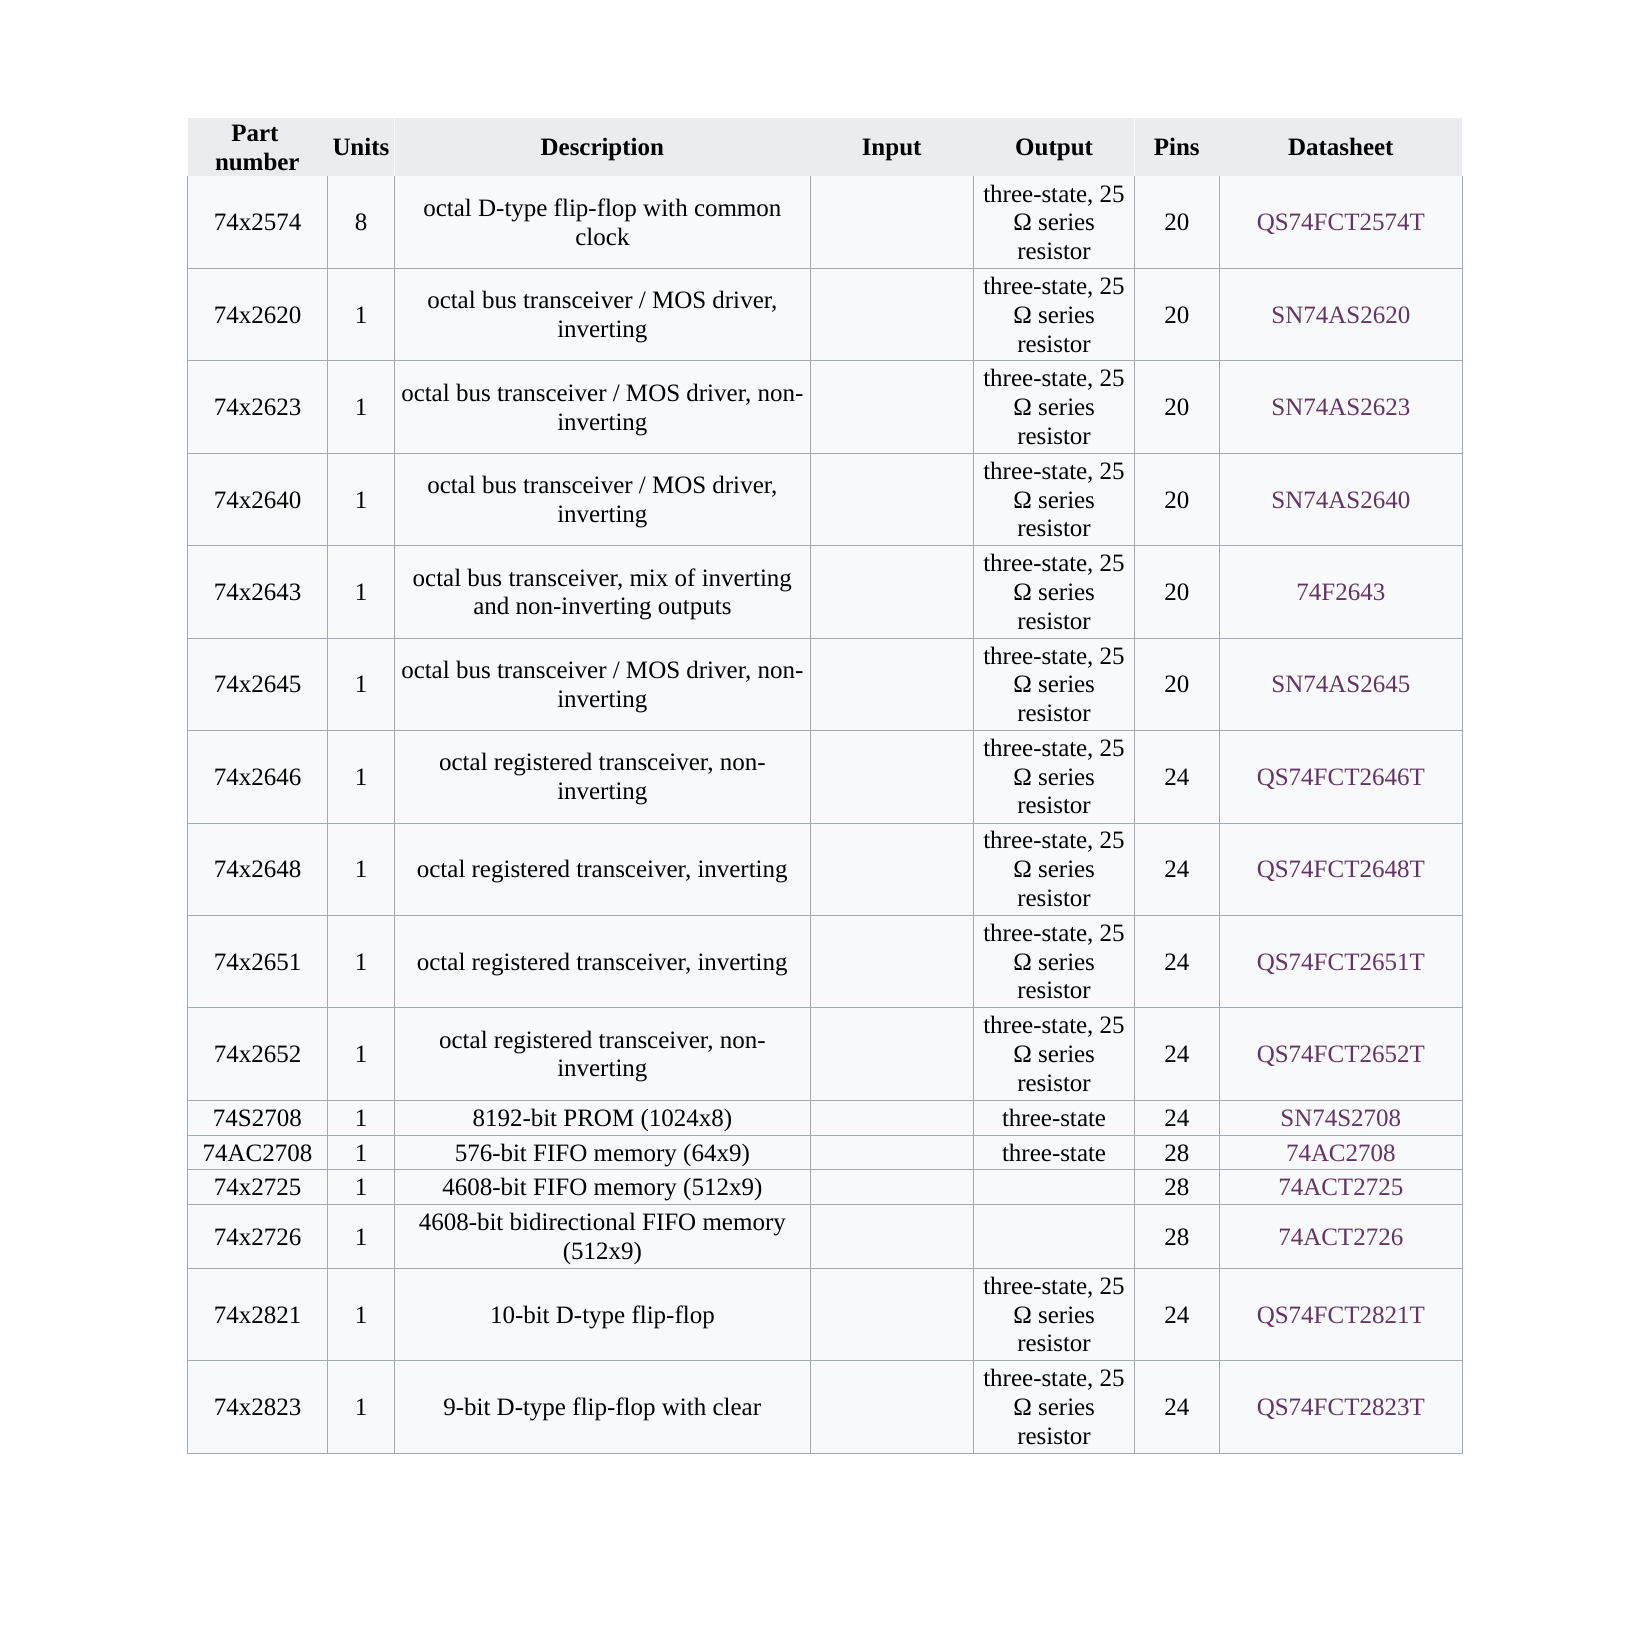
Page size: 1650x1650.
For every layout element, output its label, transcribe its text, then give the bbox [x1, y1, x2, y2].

table_cell octal registered transceiver, inverting [395, 916, 810, 1007]
table_cell 20 [1135, 269, 1219, 360]
table_cell 1 [328, 546, 394, 638]
table_cell 1 [328, 269, 394, 360]
table_cell 1 [328, 361, 394, 453]
table_cell 1 [328, 1170, 394, 1204]
table_cell QS74FCT2574T [1220, 176, 1462, 268]
table_cell [811, 639, 973, 730]
table_cell 1 [328, 1008, 394, 1099]
table_cell 74x2645 [188, 639, 327, 730]
table_cell 4608-bit FIFO memory (512x9) [395, 1170, 810, 1204]
table_cell 28 [1135, 1170, 1219, 1204]
table_cell [811, 916, 973, 1007]
table_cell octal bus transceiver / MOS driver, inverting [395, 454, 810, 545]
table_cell 74x2646 [188, 731, 327, 822]
table_cell octal bus transceiver / MOS driver, non-inverting [395, 361, 810, 453]
table_cell octal registered transceiver, inverting [395, 824, 810, 915]
table_cell 74x2640 [188, 454, 327, 545]
table_cell 74x2725 [188, 1170, 327, 1204]
table_cell [811, 546, 973, 638]
table_cell three-state, 25 Ω series resistor [974, 1361, 1134, 1453]
table_cell three-state, 25 Ω series resistor [974, 546, 1134, 638]
table_cell [811, 1008, 973, 1099]
table_cell 1 [328, 639, 394, 730]
table_cell 74AC2708 [1220, 1136, 1462, 1169]
table_cell octal registered transceiver, non-inverting [395, 731, 810, 822]
table_cell SN74AS2640 [1220, 454, 1462, 545]
table_cell three-state, 25 Ω series resistor [974, 639, 1134, 730]
table_cell 1 [328, 916, 394, 1007]
table_cell 1 [328, 1205, 394, 1268]
table_header Input [810, 118, 973, 176]
table_cell 1 [328, 1101, 394, 1134]
table_cell three-state, 25 Ω series resistor [974, 454, 1134, 545]
table_cell 74S2708 [188, 1101, 327, 1134]
table_cell 9-bit D-type flip-flop with clear [395, 1361, 810, 1453]
table_cell 74ACT2725 [1220, 1170, 1462, 1204]
table_cell 24 [1135, 1361, 1219, 1453]
table_cell 1 [328, 1269, 394, 1360]
table_cell 1 [328, 454, 394, 545]
table_cell QS74FCT2823T [1220, 1361, 1462, 1453]
table_cell three-state, 25 Ω series resistor [974, 269, 1134, 360]
table_cell 74AC2708 [188, 1136, 327, 1169]
table_cell 24 [1135, 1008, 1219, 1099]
table_cell 74x2726 [188, 1205, 327, 1268]
table_cell 74x2651 [188, 916, 327, 1007]
table_cell [811, 1170, 973, 1204]
table_cell 74ACT2726 [1220, 1205, 1462, 1268]
table_cell 74x2623 [188, 361, 327, 453]
table_cell [811, 824, 973, 915]
table_cell [974, 1170, 1134, 1204]
table_cell 8 [328, 176, 394, 268]
table_cell [811, 1361, 973, 1453]
table_cell octal D-type flip-flop with common clock [395, 176, 810, 268]
table_cell [811, 1136, 973, 1169]
table_header Pins [1135, 118, 1219, 176]
table_cell 74x2821 [188, 1269, 327, 1360]
table_cell 1 [328, 1136, 394, 1169]
table_cell 24 [1135, 824, 1219, 915]
table_cell 74x2652 [188, 1008, 327, 1099]
table_cell octal bus transceiver / MOS driver, inverting [395, 269, 810, 360]
table_cell 576-bit FIFO memory (64x9) [395, 1136, 810, 1169]
table_cell 74x2648 [188, 824, 327, 915]
table_cell 74x2620 [188, 269, 327, 360]
table_cell 1 [328, 731, 394, 822]
table_cell three-state, 25 Ω series resistor [974, 361, 1134, 453]
table_header Datasheet [1219, 118, 1462, 176]
table_cell three-state [974, 1136, 1134, 1169]
table_cell 1 [328, 1361, 394, 1453]
table_cell [974, 1205, 1134, 1268]
table_cell 1 [328, 824, 394, 915]
table_cell [811, 269, 973, 360]
table_header Units [327, 118, 394, 176]
table_cell 4608-bit bidirectional FIFO memory (512x9) [395, 1205, 810, 1268]
table_cell QS74FCT2821T [1220, 1269, 1462, 1360]
table_cell three-state [974, 1101, 1134, 1134]
table_cell octal bus transceiver / MOS driver, non-inverting [395, 639, 810, 730]
table_cell [811, 1101, 973, 1134]
table_cell [811, 1269, 973, 1360]
table_cell octal bus transceiver, mix of inverting and non-inverting outputs [395, 546, 810, 638]
table_cell 8192-bit PROM (1024x8) [395, 1101, 810, 1134]
table_cell 20 [1135, 176, 1219, 268]
table_cell three-state, 25 Ω series resistor [974, 176, 1134, 268]
table_cell [811, 454, 973, 545]
table_cell SN74AS2645 [1220, 639, 1462, 730]
table_cell QS74FCT2648T [1220, 824, 1462, 915]
table_cell [811, 731, 973, 822]
table_cell SN74AS2620 [1220, 269, 1462, 360]
table_cell 74x2643 [188, 546, 327, 638]
table_header Part number [188, 118, 327, 176]
table_cell [811, 176, 973, 268]
table_cell octal registered transceiver, non-inverting [395, 1008, 810, 1099]
table_cell QS74FCT2646T [1220, 731, 1462, 822]
table_cell three-state, 25 Ω series resistor [974, 916, 1134, 1007]
table_cell [811, 1205, 973, 1268]
table_cell 28 [1135, 1205, 1219, 1268]
table_cell 74x2574 [188, 176, 327, 268]
table_cell [811, 361, 973, 453]
table_cell 20 [1135, 546, 1219, 638]
table_cell 10-bit D-type flip-flop [395, 1269, 810, 1360]
table_cell three-state, 25 Ω series resistor [974, 824, 1134, 915]
table_cell QS74FCT2651T [1220, 916, 1462, 1007]
table_cell 28 [1135, 1136, 1219, 1169]
table_cell SN74AS2623 [1220, 361, 1462, 453]
table_cell three-state, 25 Ω series resistor [974, 1269, 1134, 1360]
table_cell 20 [1135, 639, 1219, 730]
table_cell 20 [1135, 454, 1219, 545]
table_cell 24 [1135, 731, 1219, 822]
table_cell 24 [1135, 916, 1219, 1007]
table_cell 24 [1135, 1101, 1219, 1134]
table_header Output [973, 118, 1134, 176]
table_cell three-state, 25 Ω series resistor [974, 1008, 1134, 1099]
table_cell SN74S2708 [1220, 1101, 1462, 1134]
table_cell 74F2643 [1220, 546, 1462, 638]
table_cell 74x2823 [188, 1361, 327, 1453]
table_cell 20 [1135, 361, 1219, 453]
table_cell 24 [1135, 1269, 1219, 1360]
table_header Description [395, 118, 810, 176]
table_cell QS74FCT2652T [1220, 1008, 1462, 1099]
table_cell three-state, 25 Ω series resistor [974, 731, 1134, 822]
